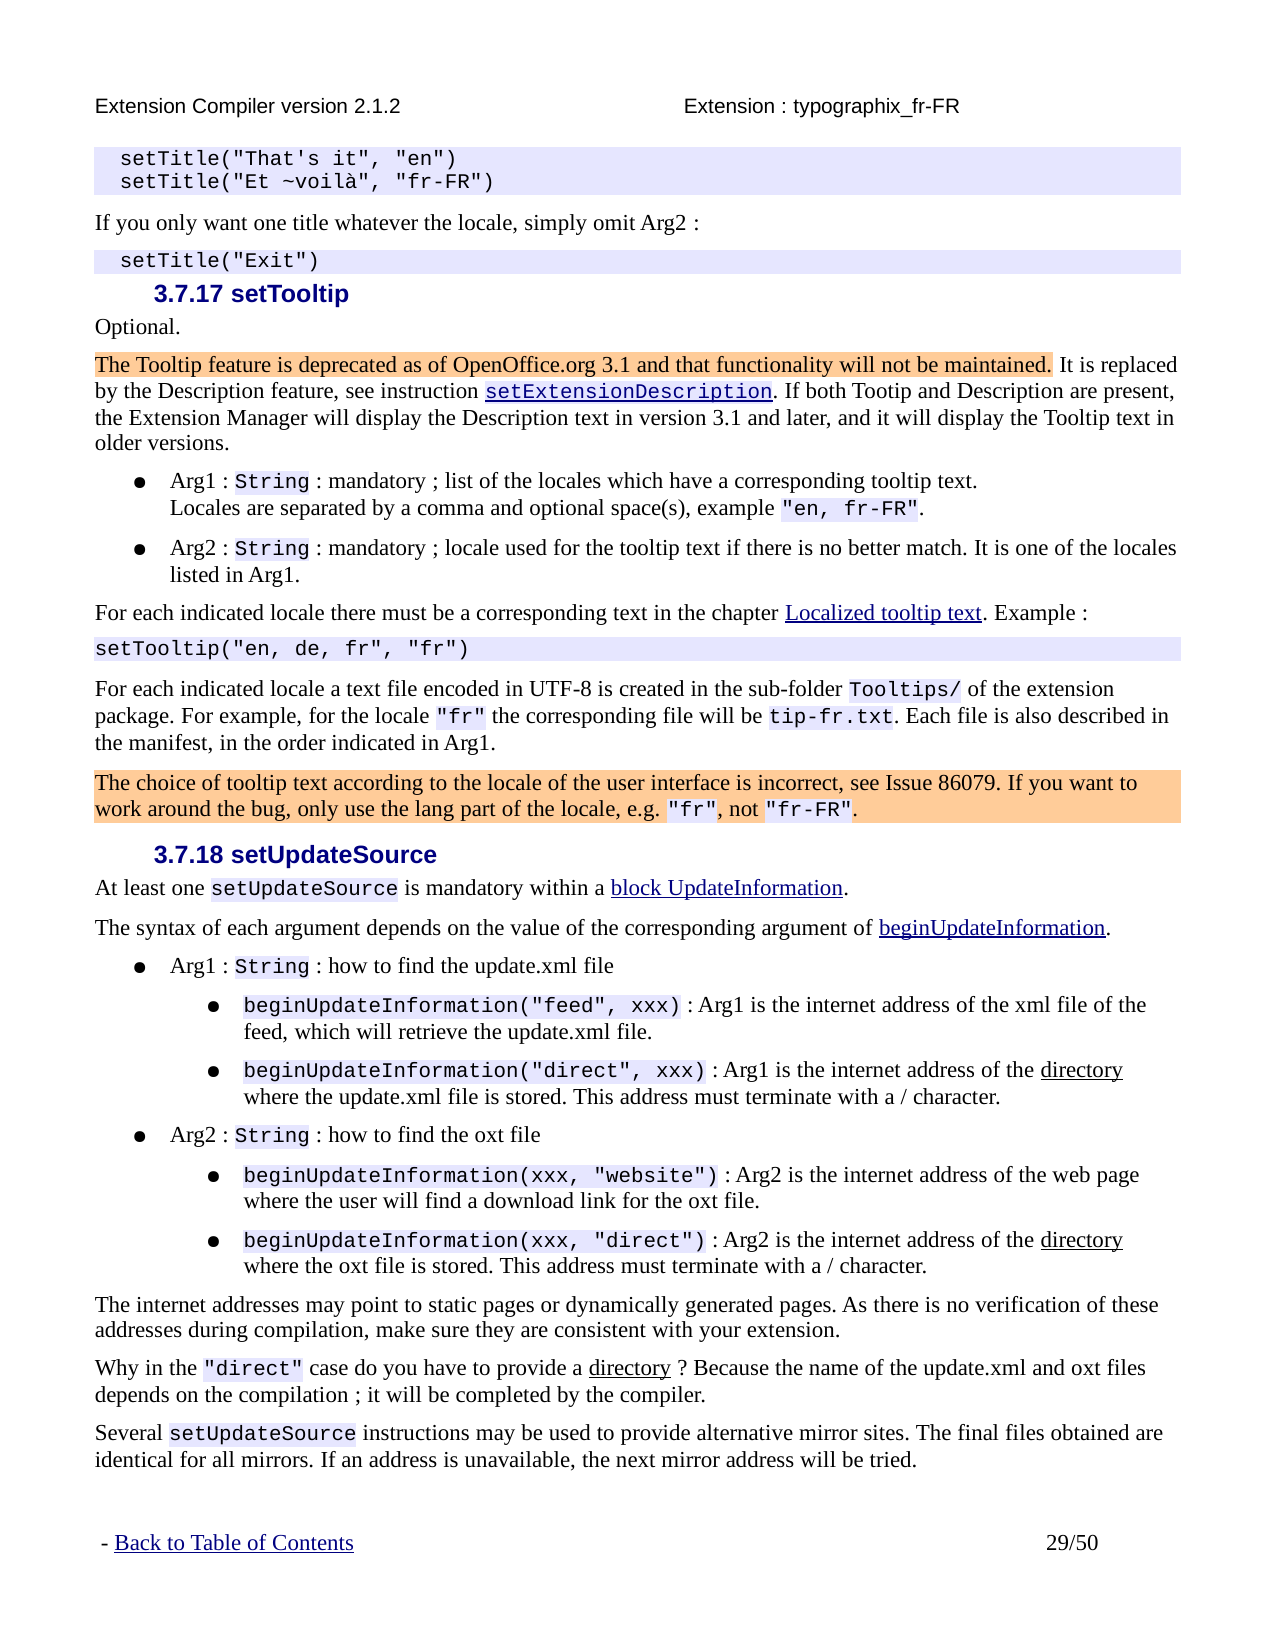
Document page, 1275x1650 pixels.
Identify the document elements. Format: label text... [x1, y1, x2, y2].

text setTitle("That's it", "en") [94, 147, 1181, 171]
text setTooltip("en, de, fr", "fr") [94, 637, 1181, 661]
list Arg1 : String : mandatory ; list of the locales which have a corresponding tooltip text. Locales are separated by a comma and optional space(s), example "en, fr-FR". [132, 468, 1181, 522]
text Optional. [94, 314, 1181, 339]
text The choice of tooltip text according to the locale of the user interface is incorrect, see Issue 86079. If you want to work around the bug, only use the lang part of the locale, e.g. "fr", not "fr-FR". [94, 770, 1181, 823]
list Arg2 : String : how to find the oxt file [132, 1122, 1181, 1149]
text Several setUpdateSource instructions may be used to provide alternative mirror sites. The final files obtained are identical for all mirrors. If an address is unavailable, the next mirror address will be tried. [94, 1420, 1181, 1472]
text The internet addresses may point to static pages or dynamically generated pages. As there is no verification of these addresses during compilation, make sure they are consistent with your extension. [94, 1291, 1181, 1342]
text For each indicated locale there must be a corresponding text in the chapter Localized tooltip text. Example : [94, 599, 1181, 625]
text setTitle("Exit") [94, 250, 1181, 274]
text setTitle("Et ~voilà", "fr-FR") [94, 171, 1181, 195]
list beginUpdateInformation("feed", xxx) : Arg1 is the internet address of the xml file of the feed, which will retrieve the update.xml file. [206, 992, 1181, 1044]
subtitle setTooltip [153, 280, 1181, 308]
text For each indicated locale a text file encoded in UTF-8 is created in the sub-folder Tooltips/ of the extension package. For example, for the locale "fr" the corresponding file will be tip-fr.txt. Each file is also described in the manifest, in the order indicated in Arg1. [94, 676, 1181, 756]
text The Tooltip feature is deprecated as of OpenOffice.org 3.1 and that functionality will not be maintained. It is replaced by the Description feature, see instruction setExtensionDescription. If both Tootip and Description are present, the Extension Manager will display the Description text in version 3.1 and later, and it will display the Tooltip text in older versions. [94, 352, 1181, 456]
list beginUpdateInformation(xxx, "direct") : Arg2 is the internet address of the directory where the oxt file is stored. This address must terminate with a / character. [206, 1226, 1181, 1279]
text Why in the "direct" case do you have to provide a directory ? Because the name of the update.xml and oxt files depends on the compilation ; it will be completed by the compiler. [94, 1355, 1181, 1407]
text At least one setUpdateSource is mandatory within a block UpdateInformation. [94, 875, 1181, 902]
text If you only want one title whatever the locale, simply omit Arg2 : [94, 210, 1181, 236]
subtitle setUpdateSource [153, 841, 1181, 869]
list Arg1 : String : how to find the update.xml file [132, 952, 1181, 979]
list beginUpdateInformation(xxx, "website") : Arg2 is the internet address of the web page where the user will find a download link for the oxt file. [206, 1161, 1181, 1214]
text The syntax of each argument depends on the value of the corresponding argument of beginUpdateInformation. [94, 914, 1181, 940]
list beginUpdateInformation("direct", xxx) : Arg1 is the internet address of the directory where the update.xml file is stored. This address must terminate with a / character. [206, 1057, 1181, 1109]
list Arg2 : String : mandatory ; locale used for the tooltip text if there is no better match. It is one of the locales listed in Arg1. [132, 534, 1181, 587]
